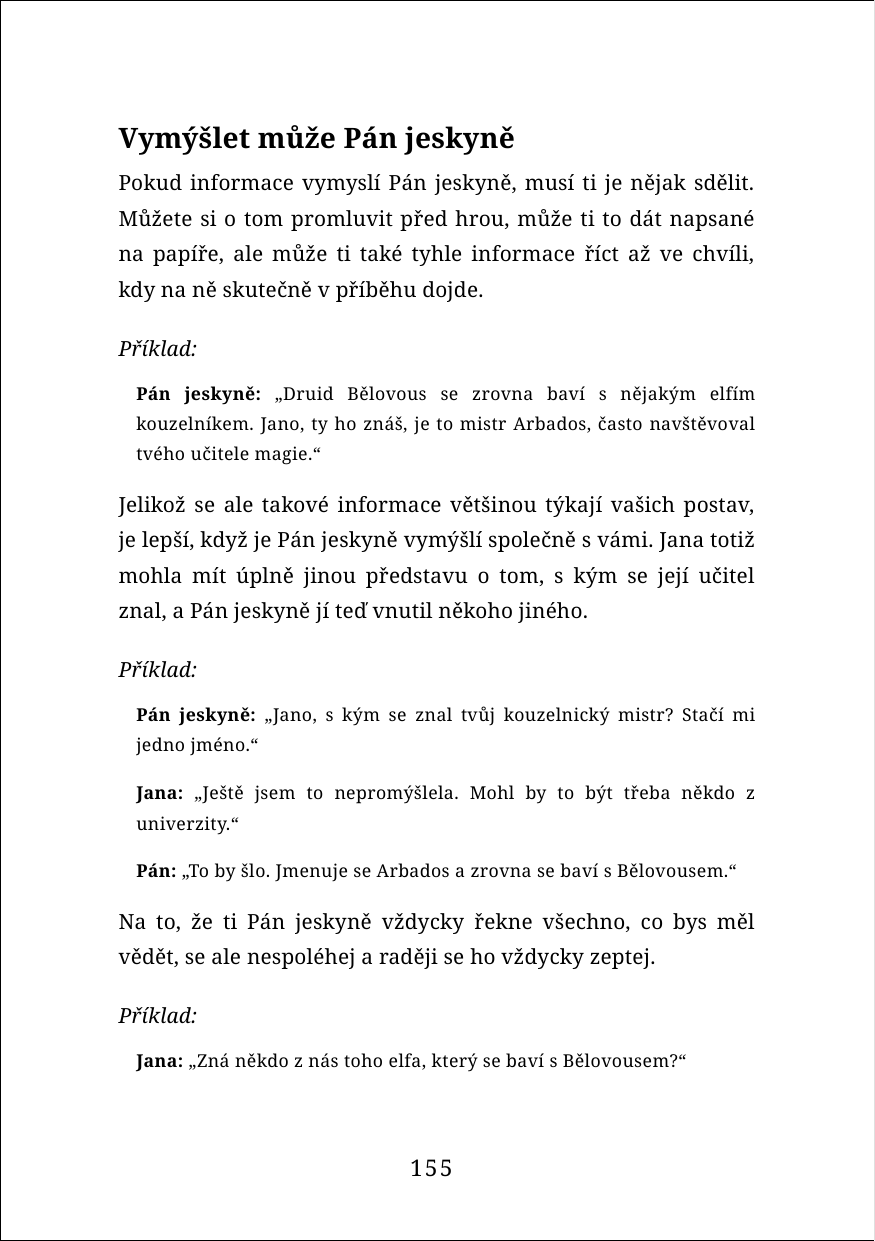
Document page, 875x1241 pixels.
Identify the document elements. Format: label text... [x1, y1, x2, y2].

text Příklad: [118, 334, 756, 362]
text Na to, že ti Pán jeskyně vždycky řekne všechno, co bys měl vědět, se ale nespoléhej a raději se ho vždycky zeptej. [118, 907, 756, 971]
text Jana: „Zná někdo z nás toho elfa, který se baví s Bělovousem?“ [136, 1049, 756, 1073]
text Příklad: [118, 1002, 756, 1030]
text Pán jeskyně: „Druid Bělovous se zrovna baví s nějakým elfím kouzelníkem. Jano, ty ho znáš, je to mistr Arbados, často navštěvoval tvého učitele magie.“ [136, 381, 756, 466]
text Jelikož se ale takové informace většinou týkají vašich postav, je lepší, když je Pán jeskyně vymýšlí společně s vámi. Jana totiž mohla mít úplně jinou představu o tom, s kým se její učitel znal, a Pán jeskyně jí teď vnutil někoho jiného. [118, 490, 756, 625]
text Pán: „To by šlo. Jmenuje se Arbados a zrovna se baví s Bělovousem.“ [136, 859, 756, 883]
text Příklad: [118, 655, 756, 684]
text Jana: „Ještě jsem to nepromýšlela. Mohl by to být třeba někdo z univerzity.“ [136, 781, 756, 835]
text Pokud informace vymyslí Pán jeskyně, musí ti je nějak sdělit. Můžete si o tom promluvit před hrou, může ti to dát napsané na papíře, ale může ti také tyhle informace říct až ve chvíli, kdy na ně skutečně v příběhu dojde. [118, 168, 756, 303]
text Pán jeskyně: „Jano, s kým se znal tvůj kouzelnický mistr? Stačí mi jedno jméno.“ [136, 703, 756, 757]
subtitle Vymýšlet může Pán jeskyně [118, 118, 756, 157]
